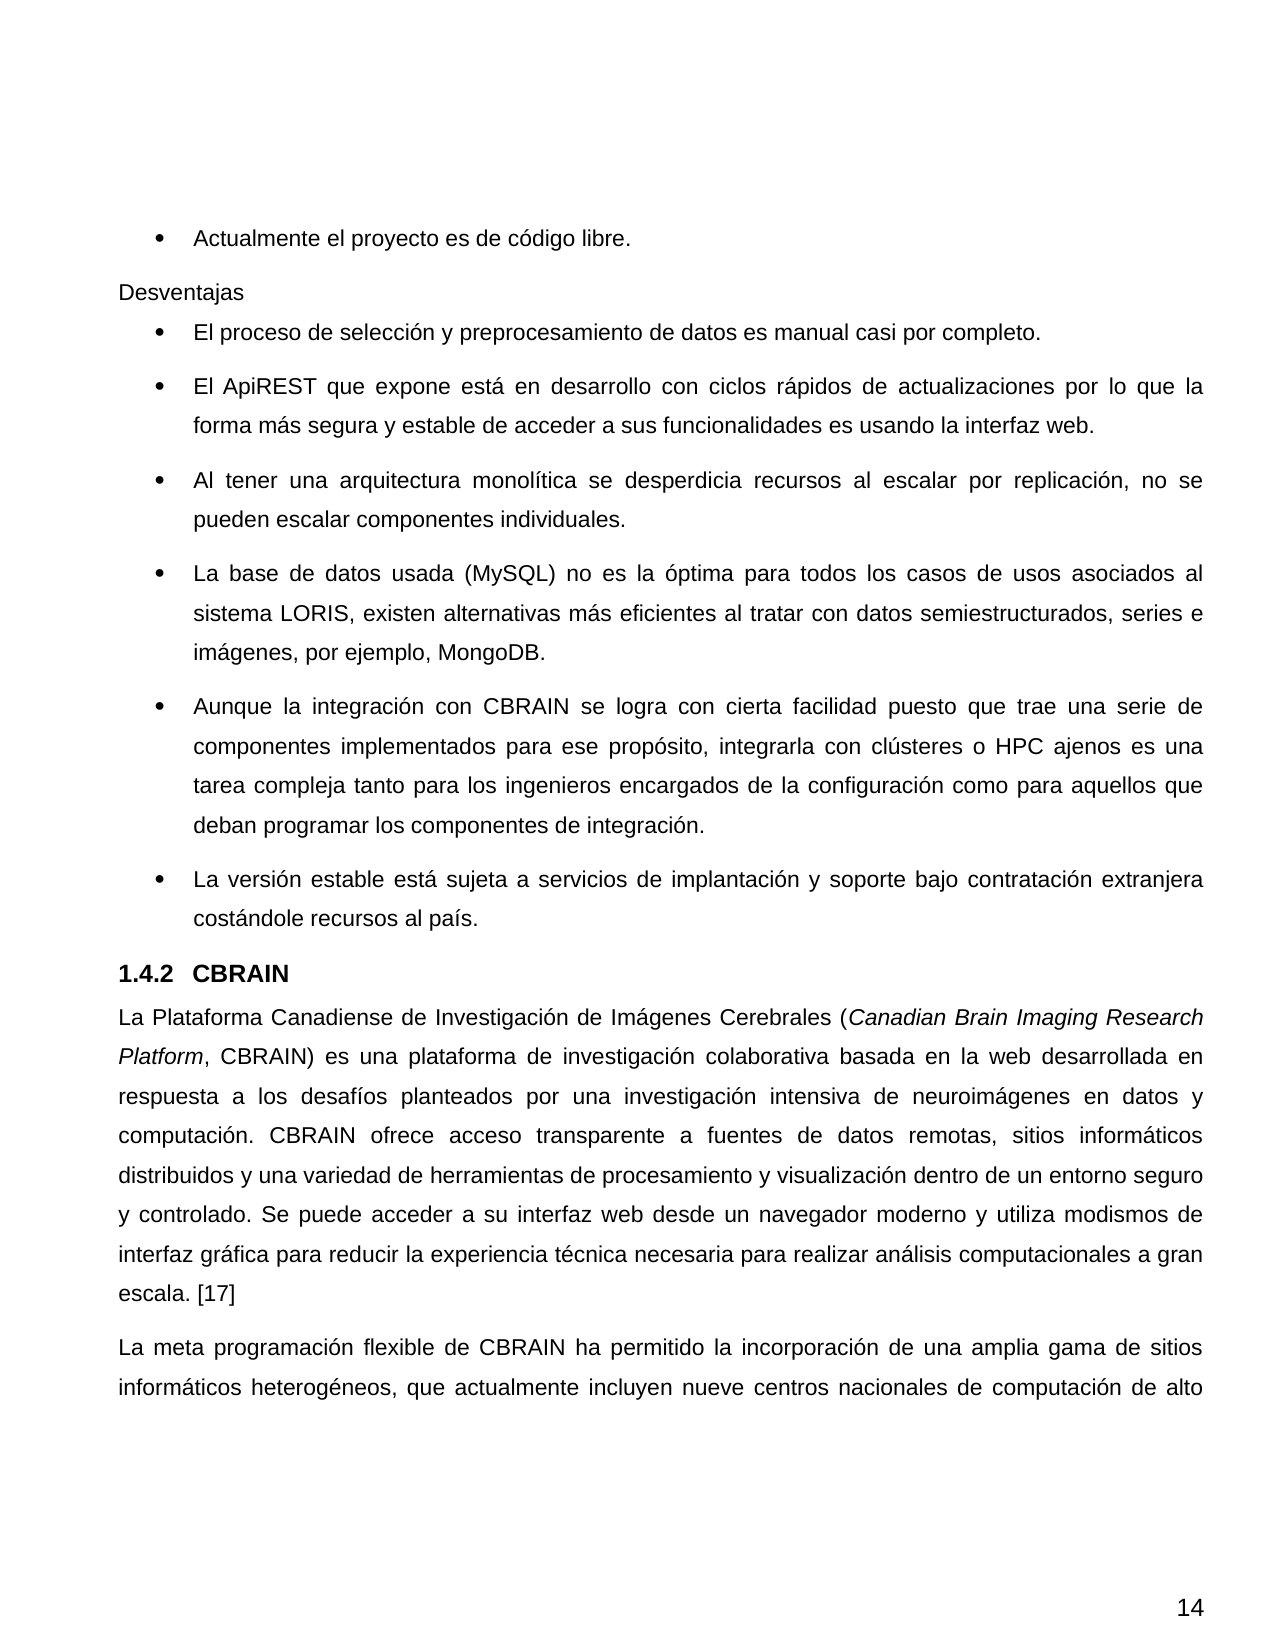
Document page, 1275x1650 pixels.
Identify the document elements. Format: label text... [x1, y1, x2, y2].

subtitle Desventajas [118, 279, 1204, 305]
list La versión estable está sujeta a servicios de implantación y soporte bajo contratación extranjera costándole recursos al país. [156, 866, 1204, 931]
list Actualmente el proyecto es de código libre. [156, 225, 1204, 251]
list Aunque la integración con CBRAIN se logra con cierta facilidad puesto que trae una serie de componentes implementados para ese propósito, integrarla con clústeres o HPC ajenos es una tarea compleja tanto para los ingenieros encargados de la configuración como para aquellos que deban programar los componentes de integración. [156, 693, 1204, 838]
list El proceso de selección y preprocesamiento de datos es manual casi por completo. [156, 319, 1204, 345]
list Al tener una arquitectura monolítica se desperdicia recursos al escalar por replicación, no se pueden escalar componentes individuales. [156, 467, 1204, 532]
list El ApiREST que expone está en desarrollo con ciclos rápidos de actualizaciones por lo que la forma más segura y estable de acceder a sus funcionalidades es usando la interfaz web. [156, 373, 1204, 439]
text La meta programación flexible de CBRAIN ha permitido la incorporación de una amplia gama de sitios informáticos heterogéneos, que actualmente incluyen nueve centros nacionales de computación de alto [118, 1334, 1204, 1400]
list La base de datos usada (MySQL) no es la óptima para todos los casos de usos asociados al sistema LORIS, existen alternativas más eficientes al tratar con datos semiestructurados, series e imágenes, por ejemplo, MongoDB. [156, 560, 1204, 665]
subtitle CBRAIN [118, 959, 1204, 988]
text La Plataforma Canadiense de Investigación de Imágenes Cerebrales (Canadian Brain Imaging Research Platform, CBRAIN) es una plataforma de investigación colaborativa basada en la web desarrollada en respuesta a los desafíos planteados por una investigación intensiva de neuroimágenes en datos y computación. CBRAIN ofrece acceso transparente a fuentes de datos remotas, sitios informáticos distribuidos y una variedad de herramientas de procesamiento y visualización dentro de un entorno seguro y controlado. Se puede acceder a su interfaz web desde un navegador moderno y utiliza modismos de interfaz gráfica para reducir la experiencia técnica necesaria para realizar análisis computacionales a gran escala. [17] [118, 1004, 1204, 1307]
